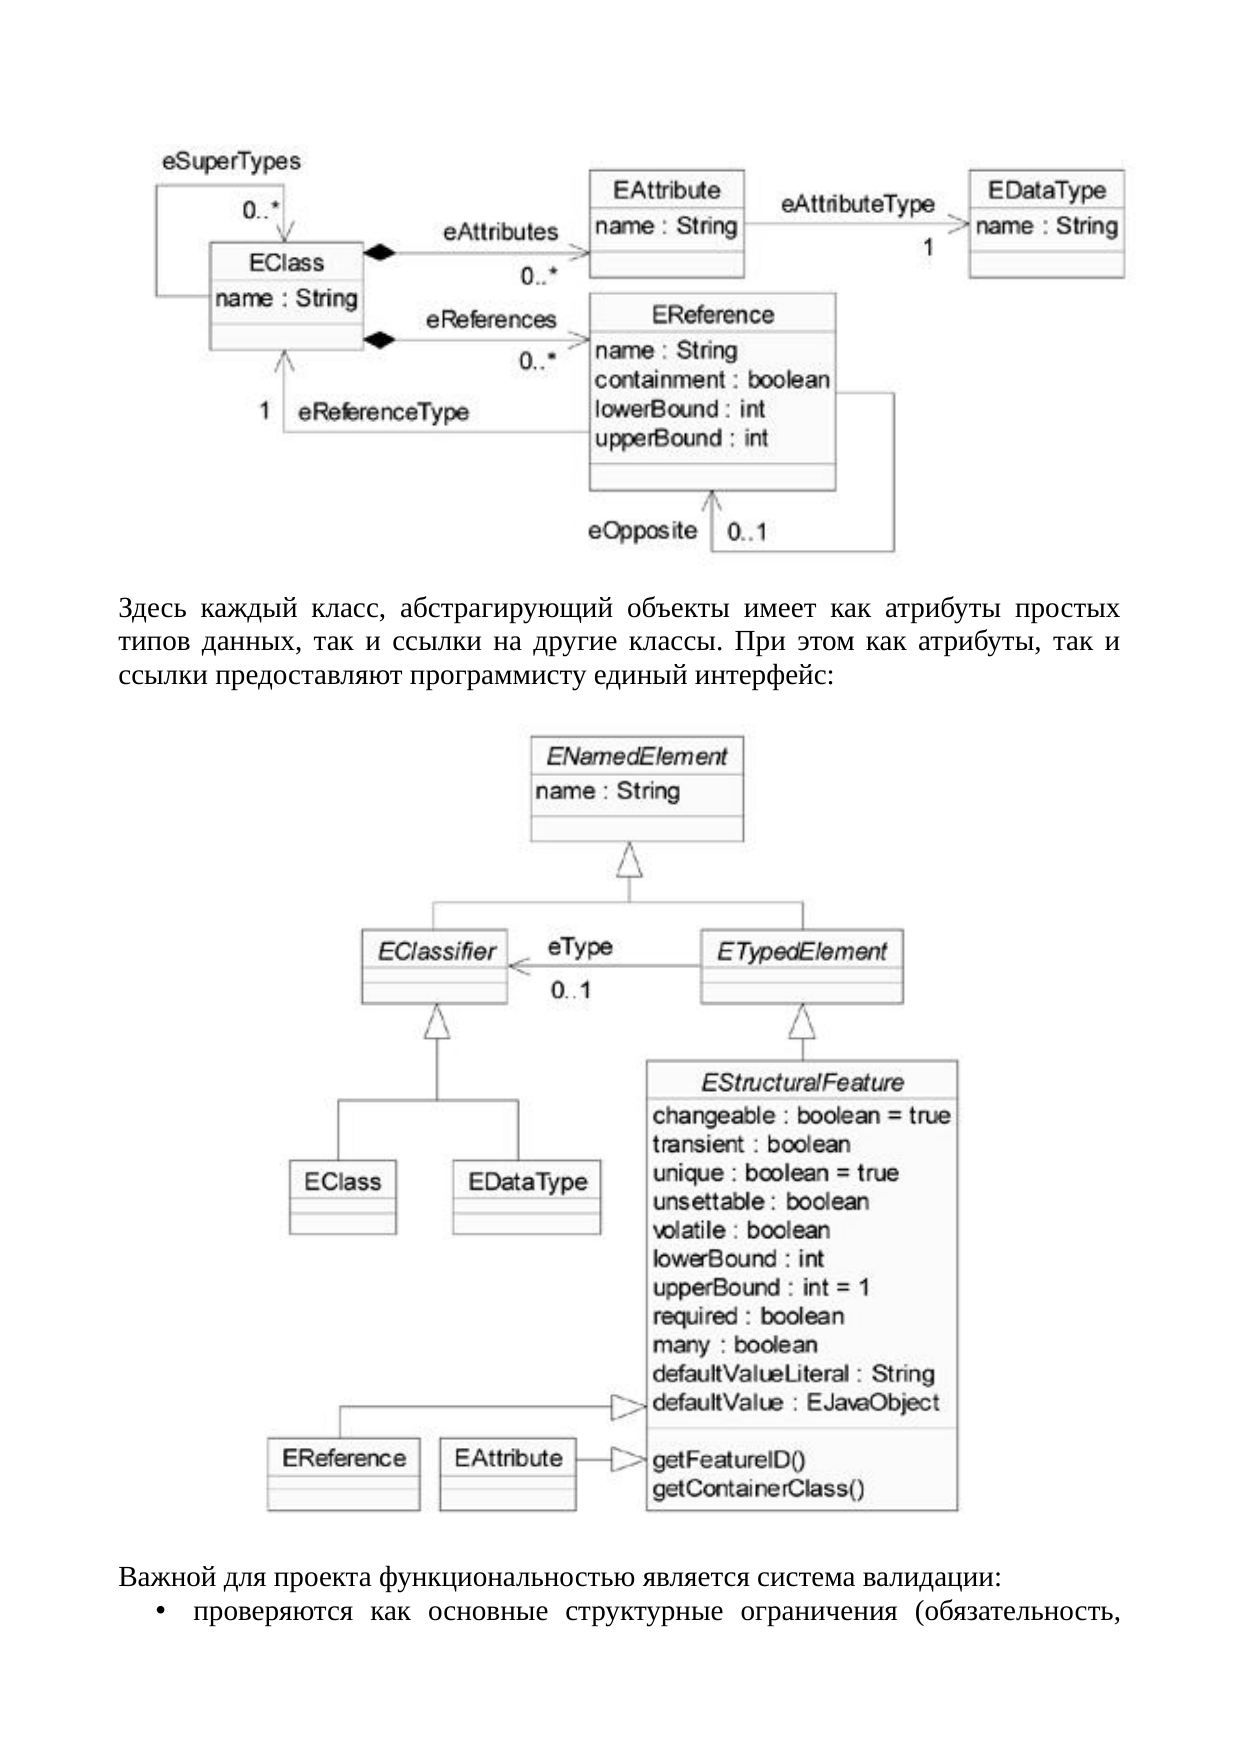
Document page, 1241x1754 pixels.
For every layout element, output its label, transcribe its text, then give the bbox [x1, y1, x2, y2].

list Здесь каждый класс, абстрагирующий объекты имеет как атрибуты простых типов данных, так и ссылки на другие классы. При этом как атрибуты, так и ссылки предоставляют программисту единый интерфейс: [81, 118, 1122, 690]
list Важной для проекта функциональностью является система валидации: [81, 1559, 1122, 1593]
picture [125, 127, 1167, 590]
picture [256, 707, 979, 1526]
list проверяются как основные структурные ограничения (обязательность, [156, 1593, 1122, 1626]
